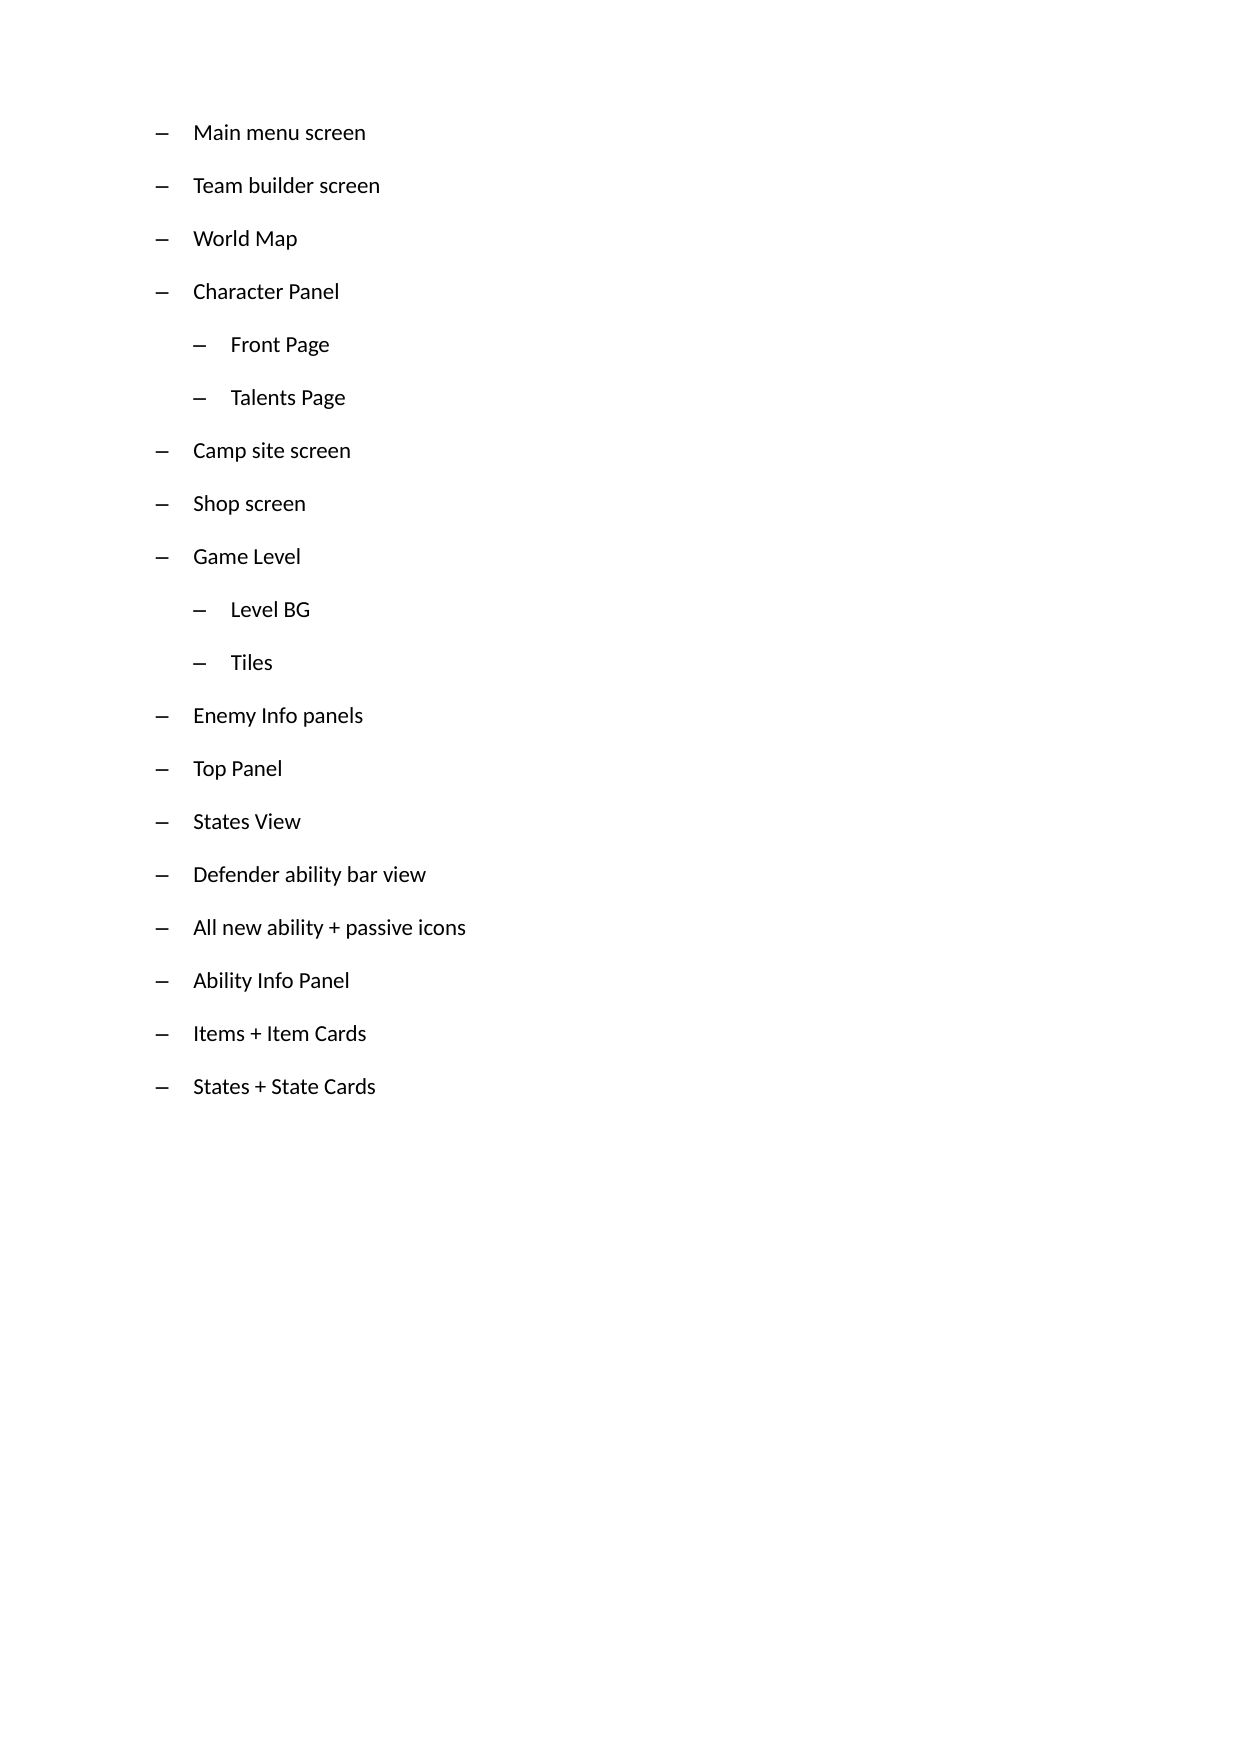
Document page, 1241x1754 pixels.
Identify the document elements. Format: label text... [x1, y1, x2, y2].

list Main menu screen [156, 118, 1122, 146]
list Game Level [156, 542, 1122, 570]
list Tiles [193, 648, 1122, 676]
list Ability Info Panel [156, 966, 1122, 994]
list Talents Page [193, 383, 1122, 411]
list Enemy Info panels [156, 701, 1122, 729]
list Front Page [193, 330, 1122, 358]
list All new ability + passive icons [156, 913, 1122, 941]
list Team builder screen [156, 171, 1122, 199]
list Shop screen [156, 489, 1122, 517]
list Level BG [193, 595, 1122, 623]
list States + State Cards [156, 1072, 1122, 1101]
list Character Panel [156, 277, 1122, 305]
list Items + Item Cards [156, 1019, 1122, 1047]
list Top Panel [156, 754, 1122, 782]
list Camp site screen [156, 436, 1122, 464]
list World Map [156, 224, 1122, 252]
list States View [156, 807, 1122, 835]
list Defender ability bar view [156, 860, 1122, 888]
